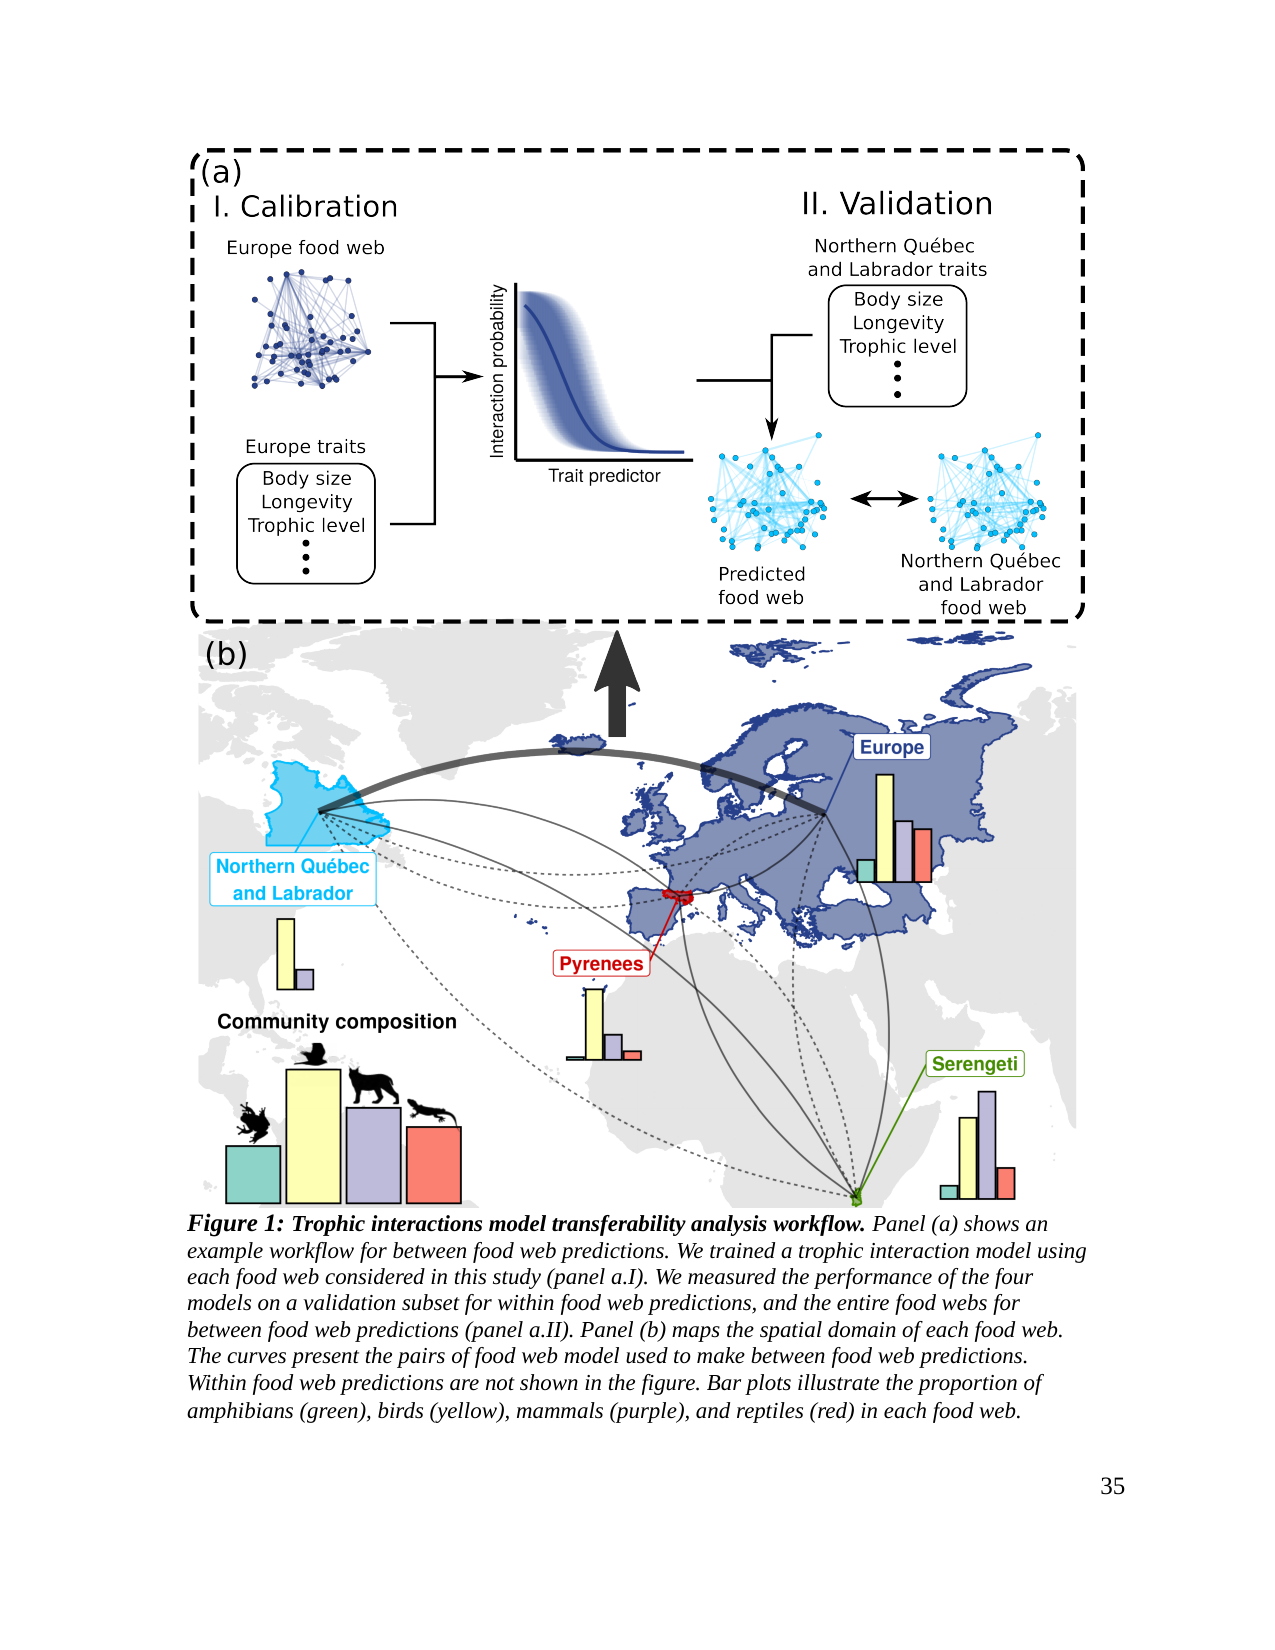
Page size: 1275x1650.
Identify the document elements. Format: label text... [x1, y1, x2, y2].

picture [190, 148, 1085, 1208]
text Figure 1: Trophic interactions model transferability analysis workflow. Panel (a) shows an example workflow for between food web predictions. We trained a trophic interaction model using each food web considered in this study (panel a.I). We measured the performance of the four models on a validation subset for within food web predictions, and the entire food webs for between food web predictions (panel a.II). Panel (b) maps the spatial domain of each food web. The curves present the pairs of food web model used to make between food web predictions. Within food web predictions are not shown in the figure. Bar plots illustrate the proportion of amphibians (green), birds (yellow), mammals (purple), and reptiles (red) in each food web. [187, 161, 1088, 1424]
